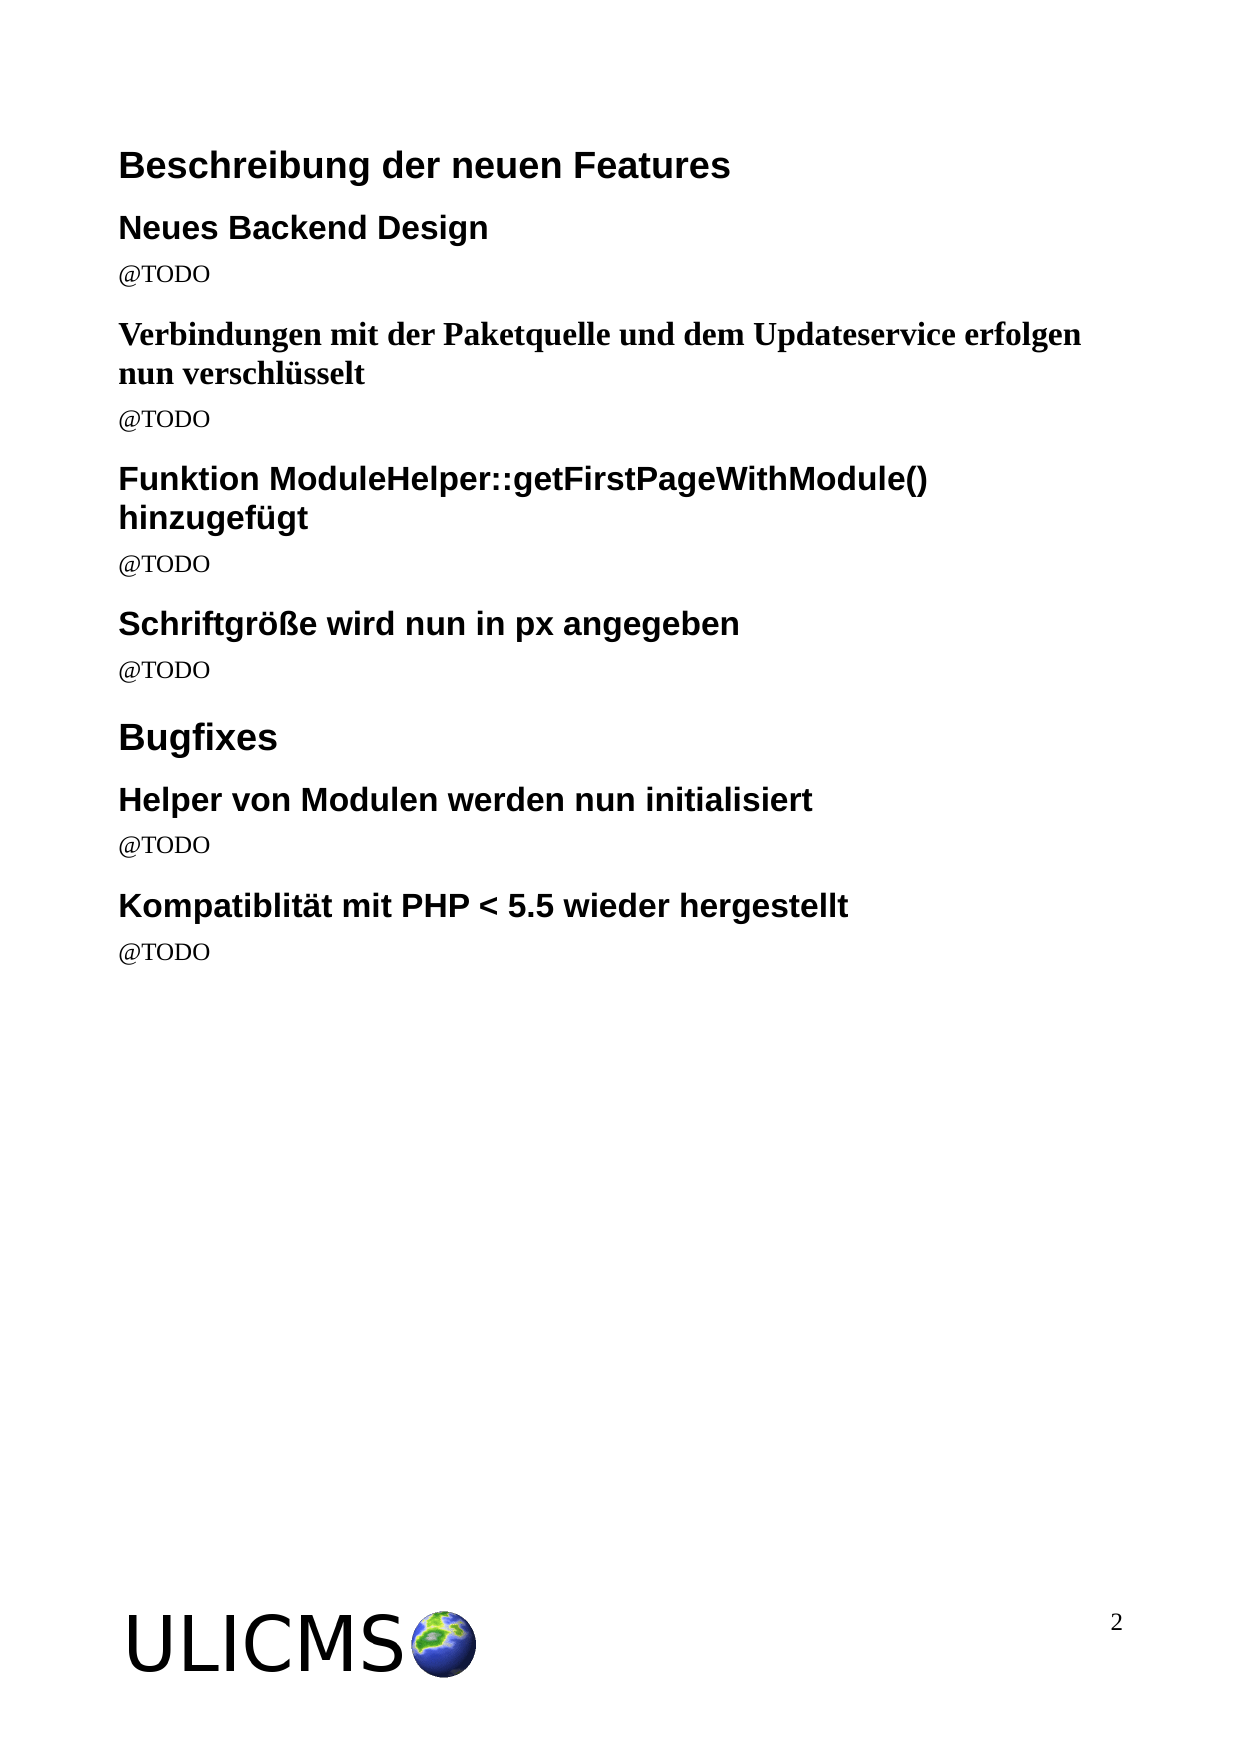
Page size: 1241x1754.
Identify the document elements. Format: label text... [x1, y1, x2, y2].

text @TODO [118, 259, 1123, 287]
subtitle Beschreibung der neuen Features [118, 143, 1123, 187]
text @TODO [118, 655, 1123, 684]
text @TODO [118, 549, 1123, 578]
subtitle Bugfixes [118, 715, 1123, 758]
subtitle Kompatiblität mit PHP < 5.5 wieder hergestellt [118, 886, 1123, 924]
text @TODO [118, 404, 1123, 433]
subtitle Helper von Modulen werden nun initialisiert [118, 779, 1123, 818]
text @TODO [118, 831, 1123, 859]
picture [118, 1607, 479, 1681]
text @TODO [118, 937, 1123, 966]
subtitle Verbindungen mit der Paketquelle und dem Updateservice erfolgen nun verschlüsselt [118, 314, 1123, 391]
subtitle Schriftgröße wird nun in px angegeben [118, 604, 1123, 643]
subtitle Funktion ModuleHelper::getFirstPageWithModule() hinzugefügt [118, 459, 1123, 536]
subtitle Neues Backend Design [118, 208, 1123, 246]
